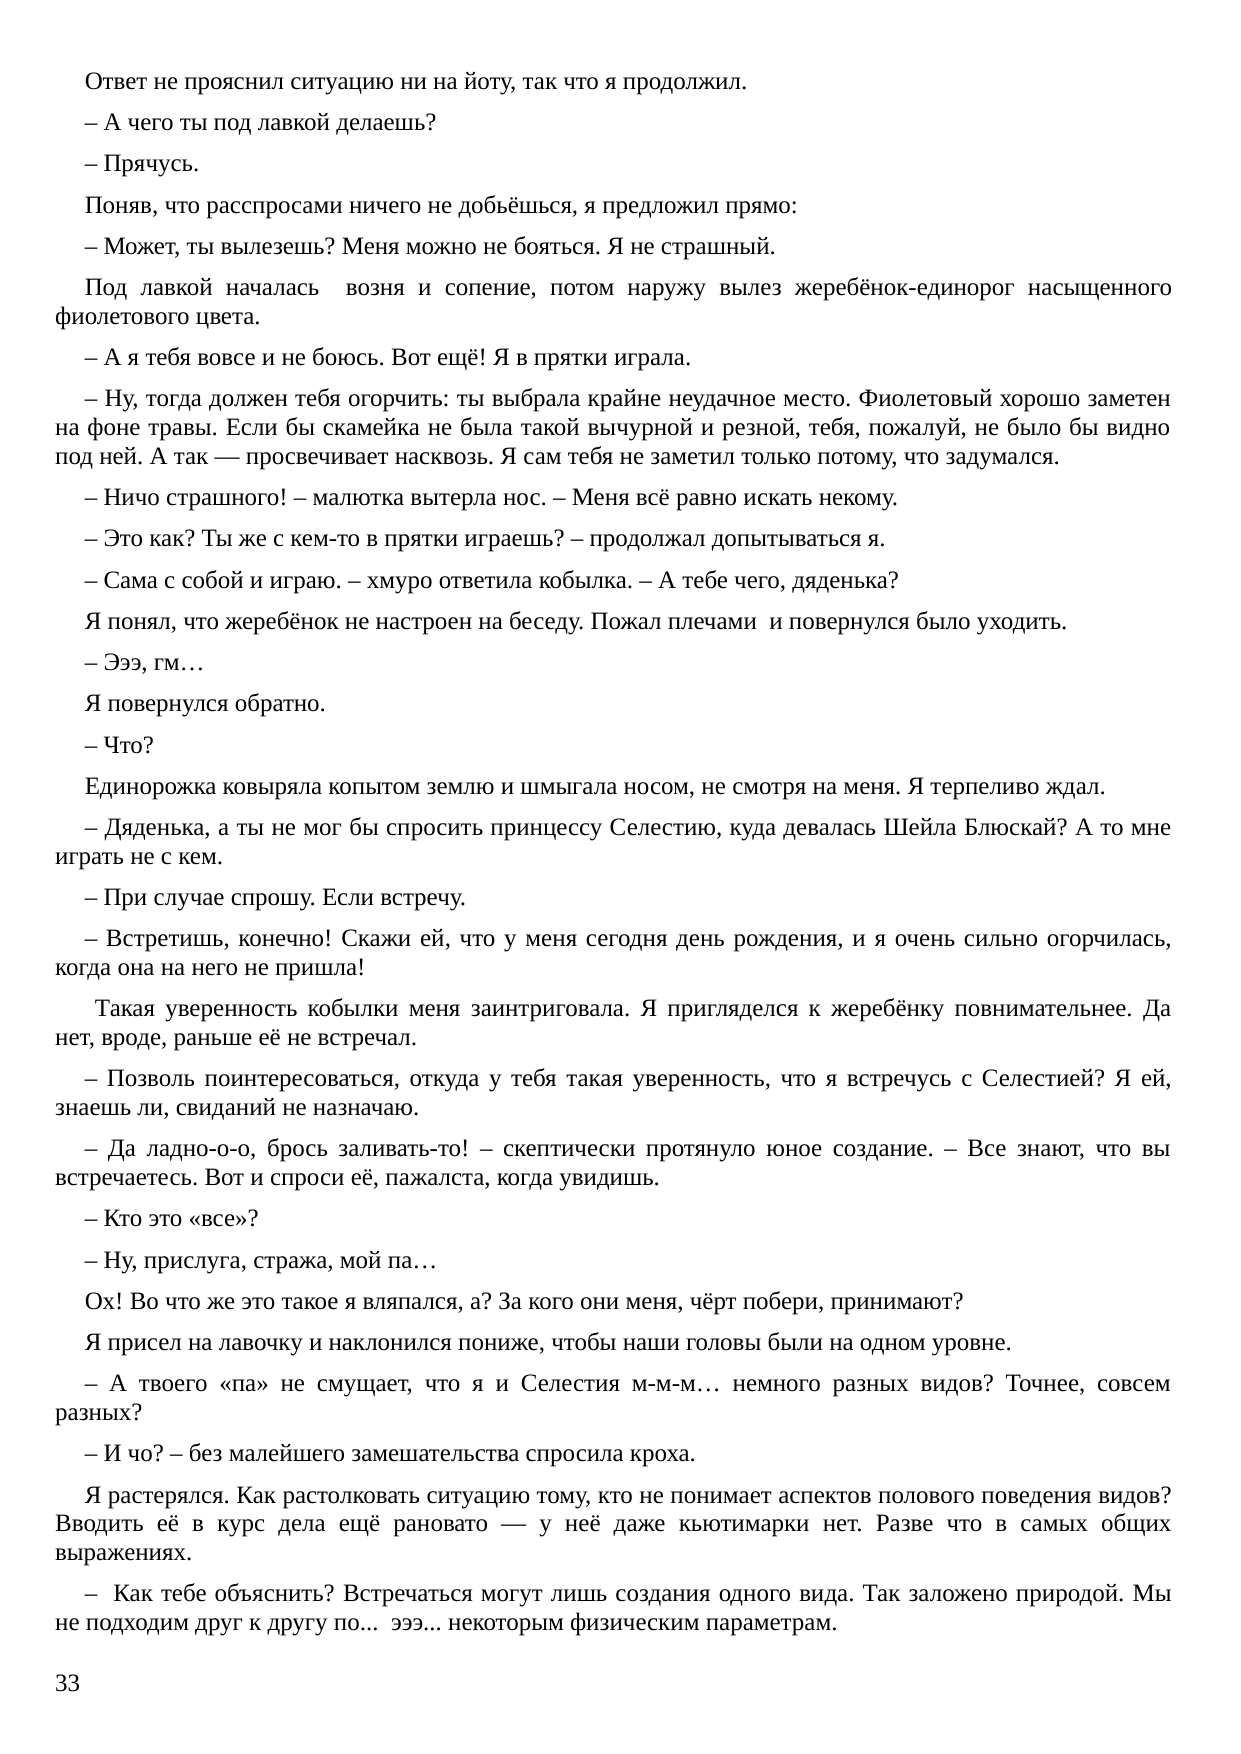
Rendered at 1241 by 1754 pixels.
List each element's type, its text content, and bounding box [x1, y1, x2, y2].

text – Как тебе объяснить? Встречаться могут лишь создания одного вида. Так заложено природой. Мы не подходим друг к другу по... эээ... некоторым физическим параметрам. [55, 1578, 1173, 1636]
text Я понял, что жеребёнок не настроен на беседу. Пожал плечами и повернулся было уходить. [55, 606, 1173, 635]
text – Эээ, гм… [55, 647, 1173, 676]
text – Это как? Ты же с кем-то в прятки играешь? – продолжал допытываться я. [55, 523, 1173, 552]
text – Сама с собой и играю. – хмуро ответила кобылка. – А тебе чего, дяденька? [55, 565, 1173, 593]
text Единорожка ковыряла копытом землю и шмыгала носом, не смотря на меня. Я терпеливо ждал. [55, 771, 1173, 800]
text – Да ладно-о-о, брось заливать-то! – скептически протянуло юное создание. – Все знают, что вы встречаетесь. Вот и спроси её, пажалста, когда увидишь. [55, 1133, 1173, 1191]
text – При случае спрошу. Если встречу. [55, 882, 1173, 911]
text Я повернулся обратно. [55, 688, 1173, 717]
text – Кто это «все»? [55, 1203, 1173, 1232]
text – Позволь поинтересоваться, откуда у тебя такая уверенность, что я встречусь с Селестией? Я ей, знаешь ли, свиданий не назначаю. [55, 1063, 1173, 1121]
text – Прячусь. [55, 148, 1173, 177]
text – А я тебя вовсе и не боюсь. Вот ещё! Я в прятки играла. [55, 342, 1173, 371]
text – Может, ты вылезешь? Меня можно не бояться. Я не страшный. [55, 231, 1173, 260]
text Поняв, что расспросами ничего не добьёшься, я предложил прямо: [55, 190, 1173, 218]
text – Ну, прислуга, стража, мой па… [55, 1245, 1173, 1273]
text – Ну, тогда должен тебя огорчить: ты выбрала крайне неудачное место. Фиолетовый хорошо заметен на фоне травы. Если бы скамейка не была такой вычурной и резной, тебя, пожалуй, не было бы видно под ней. А так — просвечивает насквозь. Я сам тебя не заметил только потому, что задумался. [55, 383, 1173, 470]
text – Дяденька, а ты не мог бы спросить принцессу Селестию, куда девалась Шейла Блюскай? А то мне играть не с кем. [55, 812, 1173, 870]
text – И чо? – без малейшего замешательства спросила кроха. [55, 1438, 1173, 1467]
text Ответ не прояснил ситуацию ни на йоту, так что я продолжил. [55, 66, 1173, 95]
text – Что? [55, 730, 1173, 758]
text – А чего ты под лавкой делаешь? [55, 107, 1173, 136]
text Ох! Во что же это такое я вляпался, а? За кого они меня, чёрт побери, принимают? [55, 1286, 1173, 1315]
text Под лавкой началась возня и сопение, потом наружу вылез жеребёнок-единорог насыщенного фиолетового цвета. [55, 272, 1173, 330]
text – Ничо страшного! – малютка вытерла нос. – Меня всё равно искать некому. [55, 482, 1173, 511]
text Я присел на лавочку и наклонился пониже, чтобы наши головы были на одном уровне. [55, 1327, 1173, 1356]
text Я растерялся. Как растолковать ситуацию тому, кто не понимает аспектов полового поведения видов? Вводить её в курс дела ещё рановато — у неё даже кьютимарки нет. Разве что в самых общих выражениях. [55, 1480, 1173, 1566]
text Такая уверенность кобылки меня заинтриговала. Я пригляделся к жеребёнку повнимательнее. Да нет, вроде, раньше её не встречал. [55, 993, 1173, 1051]
text – Встретишь, конечно! Скажи ей, что у меня сегодня день рождения, и я очень сильно огорчилась, когда она на него не пришла! [55, 923, 1173, 981]
text – А твоего «па» не смущает, что я и Селестия м-м-м… немного разных видов? Точнее, совсем разных? [55, 1368, 1173, 1426]
